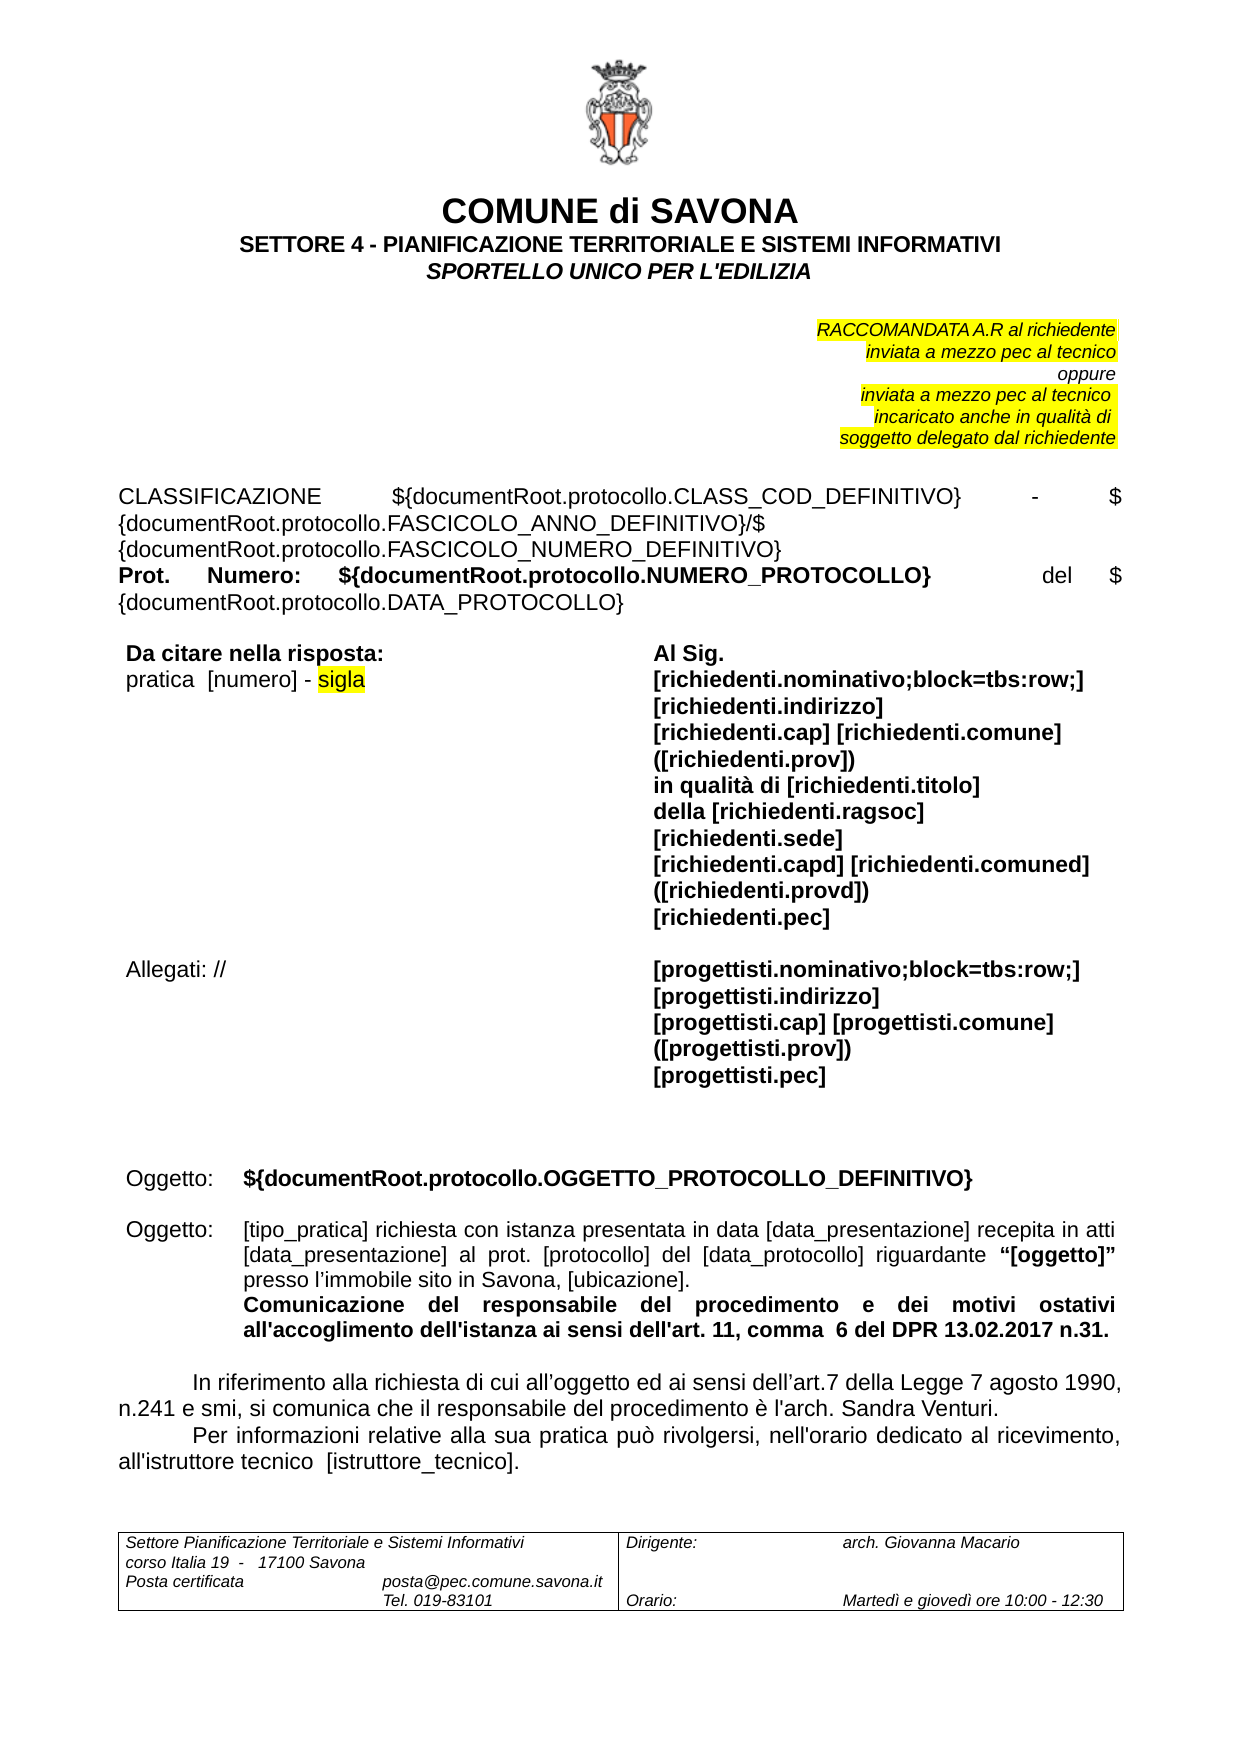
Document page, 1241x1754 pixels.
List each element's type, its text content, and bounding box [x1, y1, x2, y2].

text Per informazioni relative alla sua pratica può rivolgersi, nell'orario dedicato al ricevimento, all'istruttore tecnico [istruttore_tecnico]. [118, 1422, 1122, 1474]
table_header Da citare nella risposta: pratica [numero] - sigla [118, 640, 451, 956]
text Prot. Numero: ${documentRoot.protocollo.NUMERO_PROTOCOLLO} del ${documentRoot.protocollo.DATA_PROTOCOLLO} [118, 562, 1122, 615]
picture [507, 54, 733, 182]
table_header RACCOMANDATA A.R al richiedente inviata a mezzo pec al tecnico oppure inviata a mezzo pec al tecnico incaricato anche in qualità di soggetto delegato dal richiedente [644, 314, 1123, 454]
table_header Oggetto: [118, 1216, 236, 1342]
table_header Oggetto: [118, 1165, 236, 1191]
table_header [118, 314, 644, 454]
table_header Al Sig. [richiedenti.nominativo;block=tbs:row;] [richiedenti.indirizzo] [richiedenti.cap] [richiedenti.comune] ([richiedenti.prov]) in qualità di [richiedenti.titolo] della [richiedenti.ragsoc] [richiedenti.sede] [richiedenti.capd] [richiedenti.comuned] ([richiedenti.provd]) [richiedenti.pec] [646, 640, 1119, 956]
table_cell [451, 956, 646, 1114]
text In riferimento alla richiesta di cui all’oggetto ed ai sensi dell’art.7 della Legge 7 agosto 1990, n.241 e smi, si comunica che il responsabile del procedimento è l'arch. Sandra Venturi. [118, 1369, 1122, 1422]
table_cell [progettisti.nominativo;block=tbs:row;] [progettisti.indirizzo] [progettisti.cap] [progettisti.comune] ([progettisti.prov]) [progettisti.pec] [646, 956, 1119, 1114]
table_header ${documentRoot.protocollo.OGGETTO_PROTOCOLLO_DEFINITIVO} [236, 1165, 1123, 1191]
text CLASSIFICAZIONE ${documentRoot.protocollo.CLASS_COD_DEFINITIVO} - ${documentRoot.protocollo.FASCICOLO_ANNO_DEFINITIVO}/${documentRoot.protocollo.FASCICOLO_NUMERO_DEFINITIVO} [118, 483, 1122, 562]
table_cell Allegati: // [118, 956, 451, 1114]
table_header [tipo_pratica] richiesta con istanza presentata in data [data_presentazione] recepita in atti [data_presentazione] al prot. [protocollo] del [data_protocollo] riguardante “[oggetto]” presso l’immobile sito in Savona, [ubicazione]. Comunicazione del responsabile del procedimento e dei motivi ostativi all'accoglimento dell'istanza ai sensi dell'art. 11, comma 6 del DPR 13.02.2017 n.31. [236, 1216, 1123, 1342]
table_header [451, 640, 646, 956]
